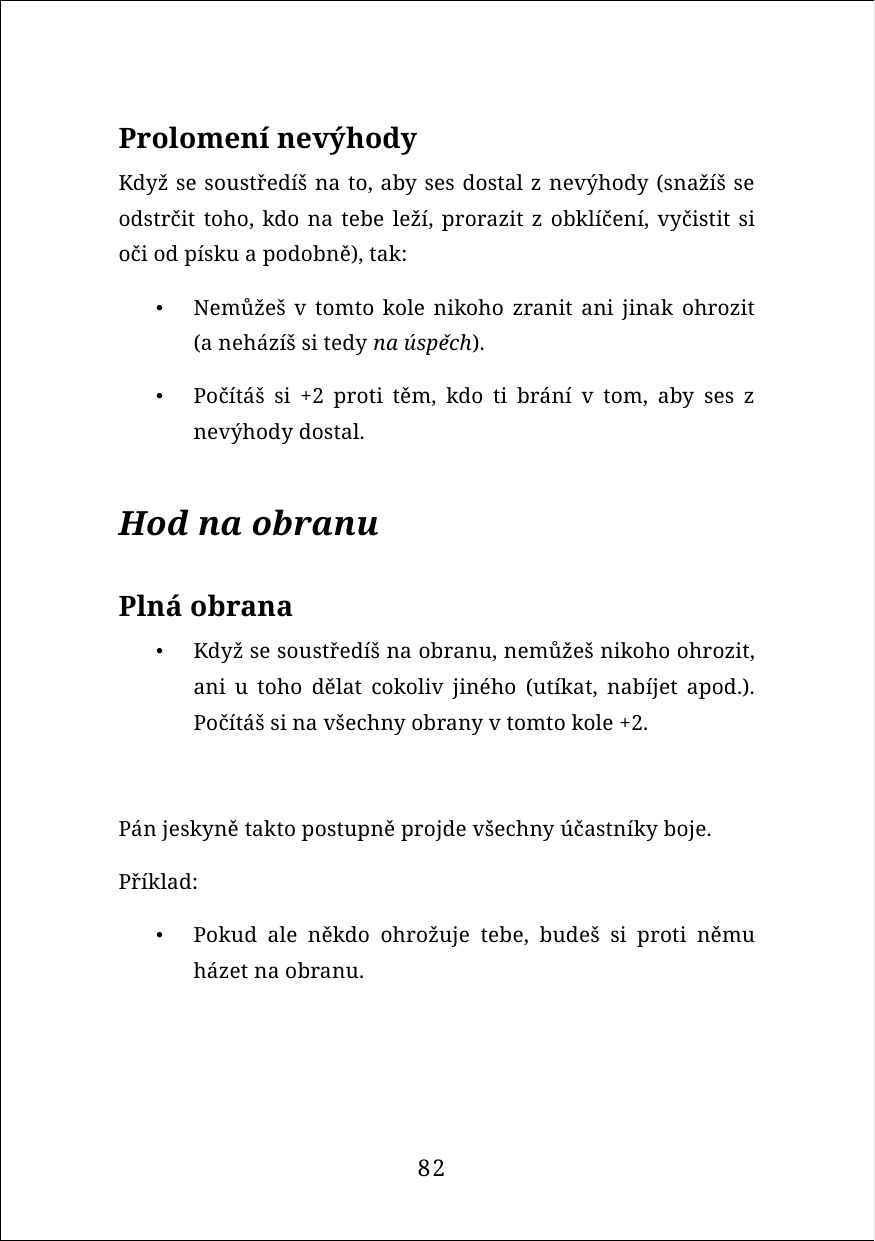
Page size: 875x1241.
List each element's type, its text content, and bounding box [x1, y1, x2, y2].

text Příklad: [118, 867, 756, 896]
list Počítáš si +2 proti těm, kdo ti brání v tom, aby ses z nevýhody dostal. [156, 381, 756, 445]
text Pán jeskyně takto postupně projde všechny účastníky boje. [118, 814, 756, 842]
list Nemůžeš v tomto kole nikoho zranit ani jinak ohrozit (a neházíš si tedy na úspěch). [156, 293, 756, 357]
list Pokud ale někdo ohrožuje tebe, budeš si proti němu házet na obranu. [156, 921, 756, 984]
list Když se soustředíš na obranu, nemůžeš nikoho ohrozit, ani u toho dělat cokoliv jiného (utíkat, nabíjet apod.). Počítáš si na všechny obrany v tomto kole +2. [156, 637, 756, 736]
subtitle Hod na obranu [118, 500, 756, 545]
subtitle Prolomení nevýhody [118, 118, 756, 157]
subtitle Plná obrana [118, 586, 756, 625]
text Když se soustředíš na to, aby ses dostal z nevýhody (snažíš se odstrčit toho, kdo na tebe leží, prorazit z obklíčení, vyčistit si oči od písku a podobně), tak: [118, 168, 756, 268]
